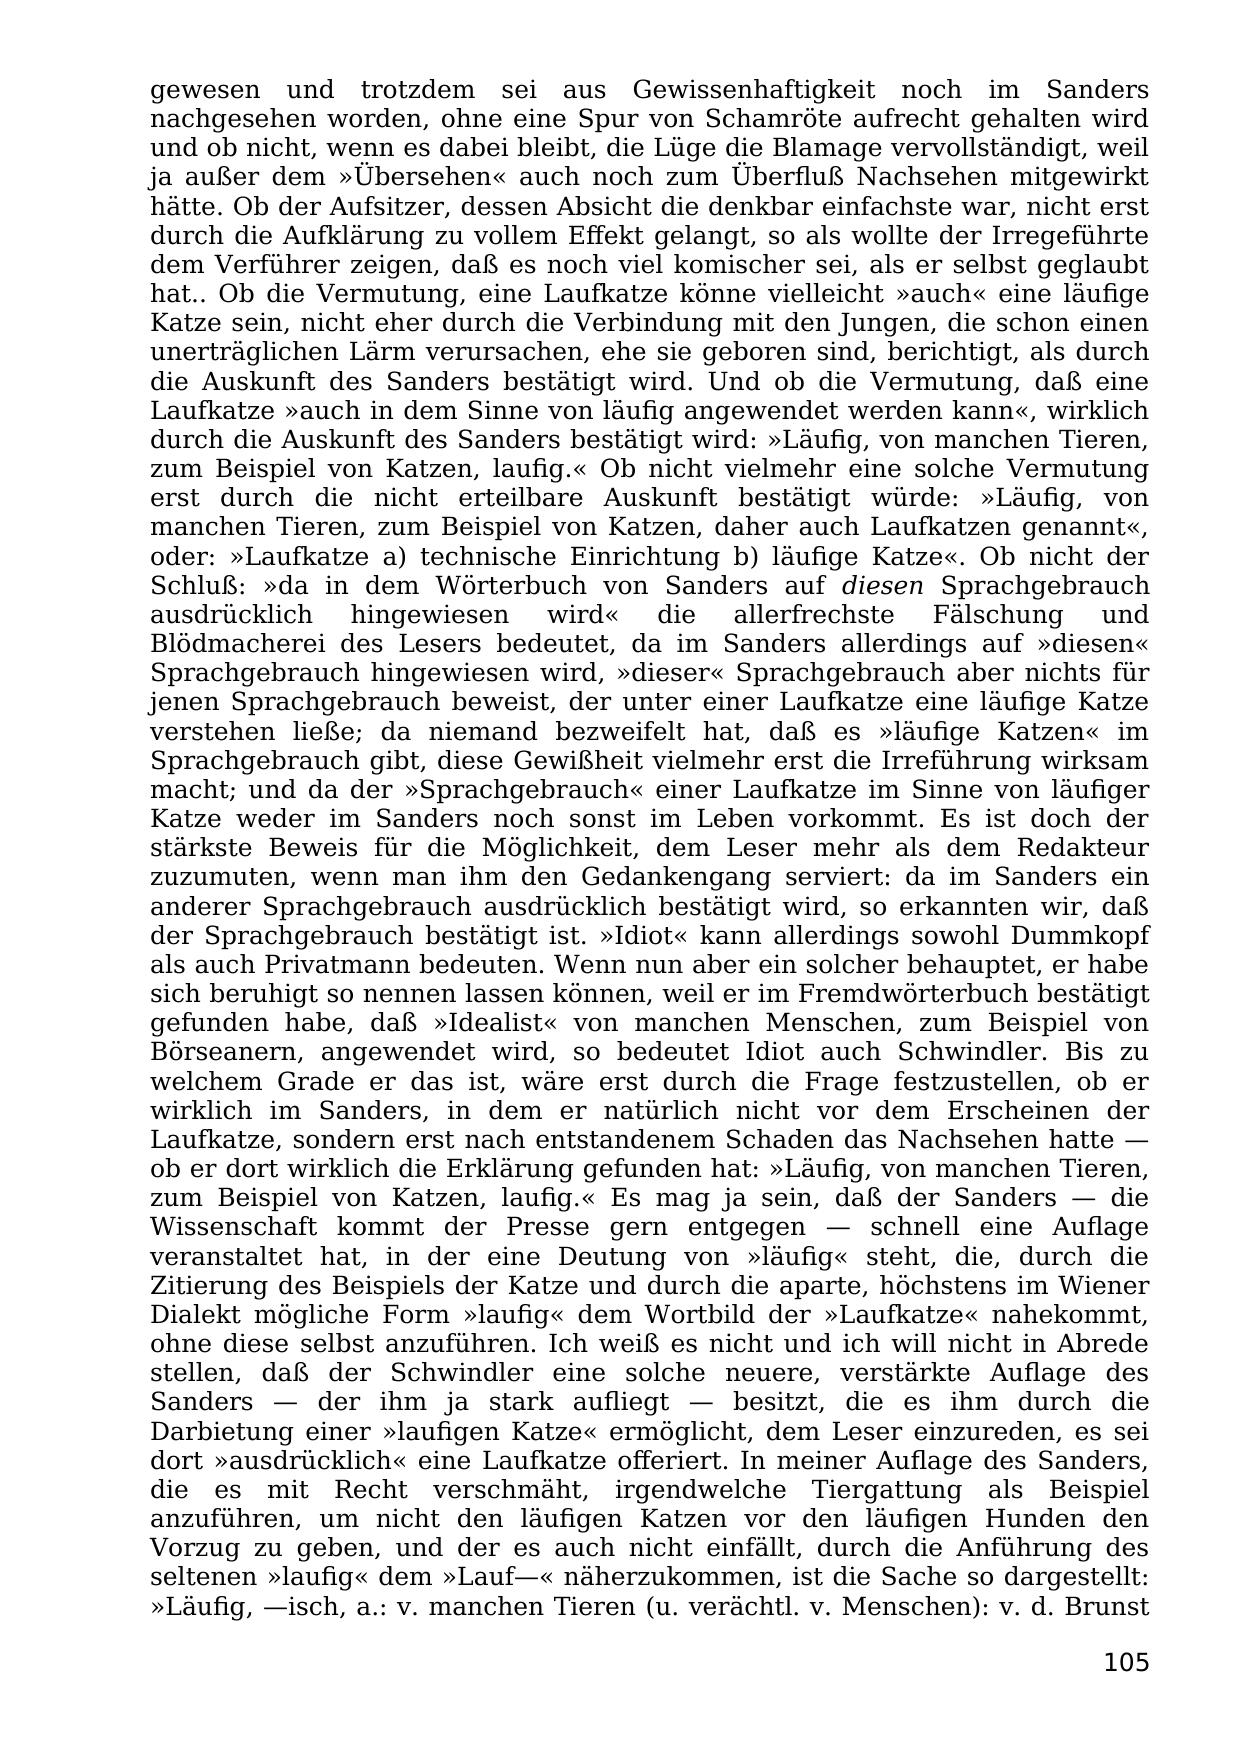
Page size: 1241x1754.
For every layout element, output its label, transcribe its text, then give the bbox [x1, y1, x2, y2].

text gewesen und trotzdem sei aus Gewissenhaftigkeit noch im Sanders nachgesehen worden, ohne eine Spur von Schamröte aufrecht gehalten wird und ob nicht, wenn es dabei bleibt, die Lüge die Blamage vervollständigt, weil ja außer dem »Übersehen« auch noch zum Überfluß Nachsehen mitgewirkt hätte. Ob der Aufsitzer, dessen Absicht die denkbar einfachste war, nicht erst durch die Aufklärung zu vollem Effekt gelangt, so als wollte der Irregeführte dem Verführer zeigen, daß es noch viel komischer sei, als er selbst geglaubt hat.. Ob die Vermutung, eine Laufkatze könne vielleicht »auch« eine läufige Katze sein, nicht eher durch die Verbindung mit den Jungen, die schon einen unerträglichen Lärm verursachen, ehe sie geboren sind, berichtigt, als durch die Auskunft des Sanders bestätigt wird. Und ob die Vermutung, daß eine Laufkatze »auch in dem Sinne von läufig angewendet werden kann«, wirklich durch die Auskunft des Sanders bestätigt wird: »Läufig, von manchen Tieren, zum Beispiel von Katzen, laufig.« Ob nicht vielmehr eine solche Vermutung erst durch die nicht erteilbare Auskunft bestätigt würde: »Läufig, von manchen Tieren, zum Beispiel von Katzen, daher auch Laufkatzen genannt«, oder: »Laufkatze a) technische Einrichtung b) läufige Katze«. Ob nicht der Schluß: »da in dem Wörterbuch von Sanders auf diesen Sprachgebrauch ausdrücklich hingewiesen wird« die allerfrechste Fälschung und Blödmacherei des Lesers bedeutet, da im Sanders allerdings auf »diesen« Sprachgebrauch hingewiesen wird, »dieser« Sprachgebrauch aber nichts für jenen Sprachgebrauch beweist, der unter einer Laufkatze eine läufige Katze verstehen ließe; da niemand bezweifelt hat, daß es »läufige Katzen« im Sprachgebrauch gibt, diese Gewißheit vielmehr erst die Irreführung wirksam macht; und da der »Sprachgebrauch« einer Laufkatze im Sinne von läufiger Katze weder im Sanders noch sonst im Leben vorkommt. Es ist doch der stärkste Beweis für die Möglichkeit, dem Leser mehr als dem Redakteur zuzumuten, wenn man ihm den Gedankengang serviert: da im Sanders ein anderer Sprachgebrauch ausdrücklich bestätigt wird, so erkannten wir, daß der Sprachgebrauch bestätigt ist. »Idiot« kann allerdings sowohl Dummkopf als auch Privatmann bedeuten. Wenn nun aber ein solcher behauptet, er habe sich beruhigt so nennen lassen können, weil er im Fremdwörterbuch bestätigt gefunden habe, daß »Idealist« von manchen Menschen, zum Beispiel von Börseanern, angewendet wird, so bedeutet Idiot auch Schwindler. Bis zu welchem Grade er das ist, wäre erst durch die Frage festzustellen, ob er wirklich im Sanders, in dem er natürlich nicht vor dem Erscheinen der Laufkatze, sondern erst nach entstandenem Schaden das Nachsehen hatte — ob er dort wirklich die Erklärung gefunden hat: »Läufig, von manchen Tieren, zum Beispiel von Katzen, laufig.« Es mag ja sein, daß der Sanders — die Wissenschaft kommt der Presse gern entgegen — schnell eine Auflage veranstaltet hat, in der eine Deutung von »läufig« steht, die, durch die Zitierung des Beispiels der Katze und durch die aparte, höchstens im Wiener Dialekt mögliche Form »laufig« dem Wortbild der »Laufkatze« nahekommt, ohne diese selbst anzuführen. Ich weiß es nicht und ich will nicht in Abrede stellen, daß der Schwindler eine solche neuere, verstärkte Auflage des Sanders — der ihm ja stark aufliegt — besitzt, die es ihm durch die Darbietung einer »laufigen Katze« ermöglicht, dem Leser einzureden, es sei dort »ausdrücklich« eine Laufkatze offeriert. In meiner Auflage des Sanders, die es mit Recht verschmäht, irgendwelche Tiergattung als Beispiel anzuführen, um nicht den läufigen Katzen vor den läufigen Hunden den Vorzug zu geben, und der es auch nicht einfällt, durch die Anführung des seltenen »laufig« dem »Lauf—« näherzukommen, ist die Sache so dargestellt: »Läufig, —isch, a.: v. manchen Tieren (u. verächtl. v. Menschen): v. d. Brunst [150, 75, 1151, 1621]
